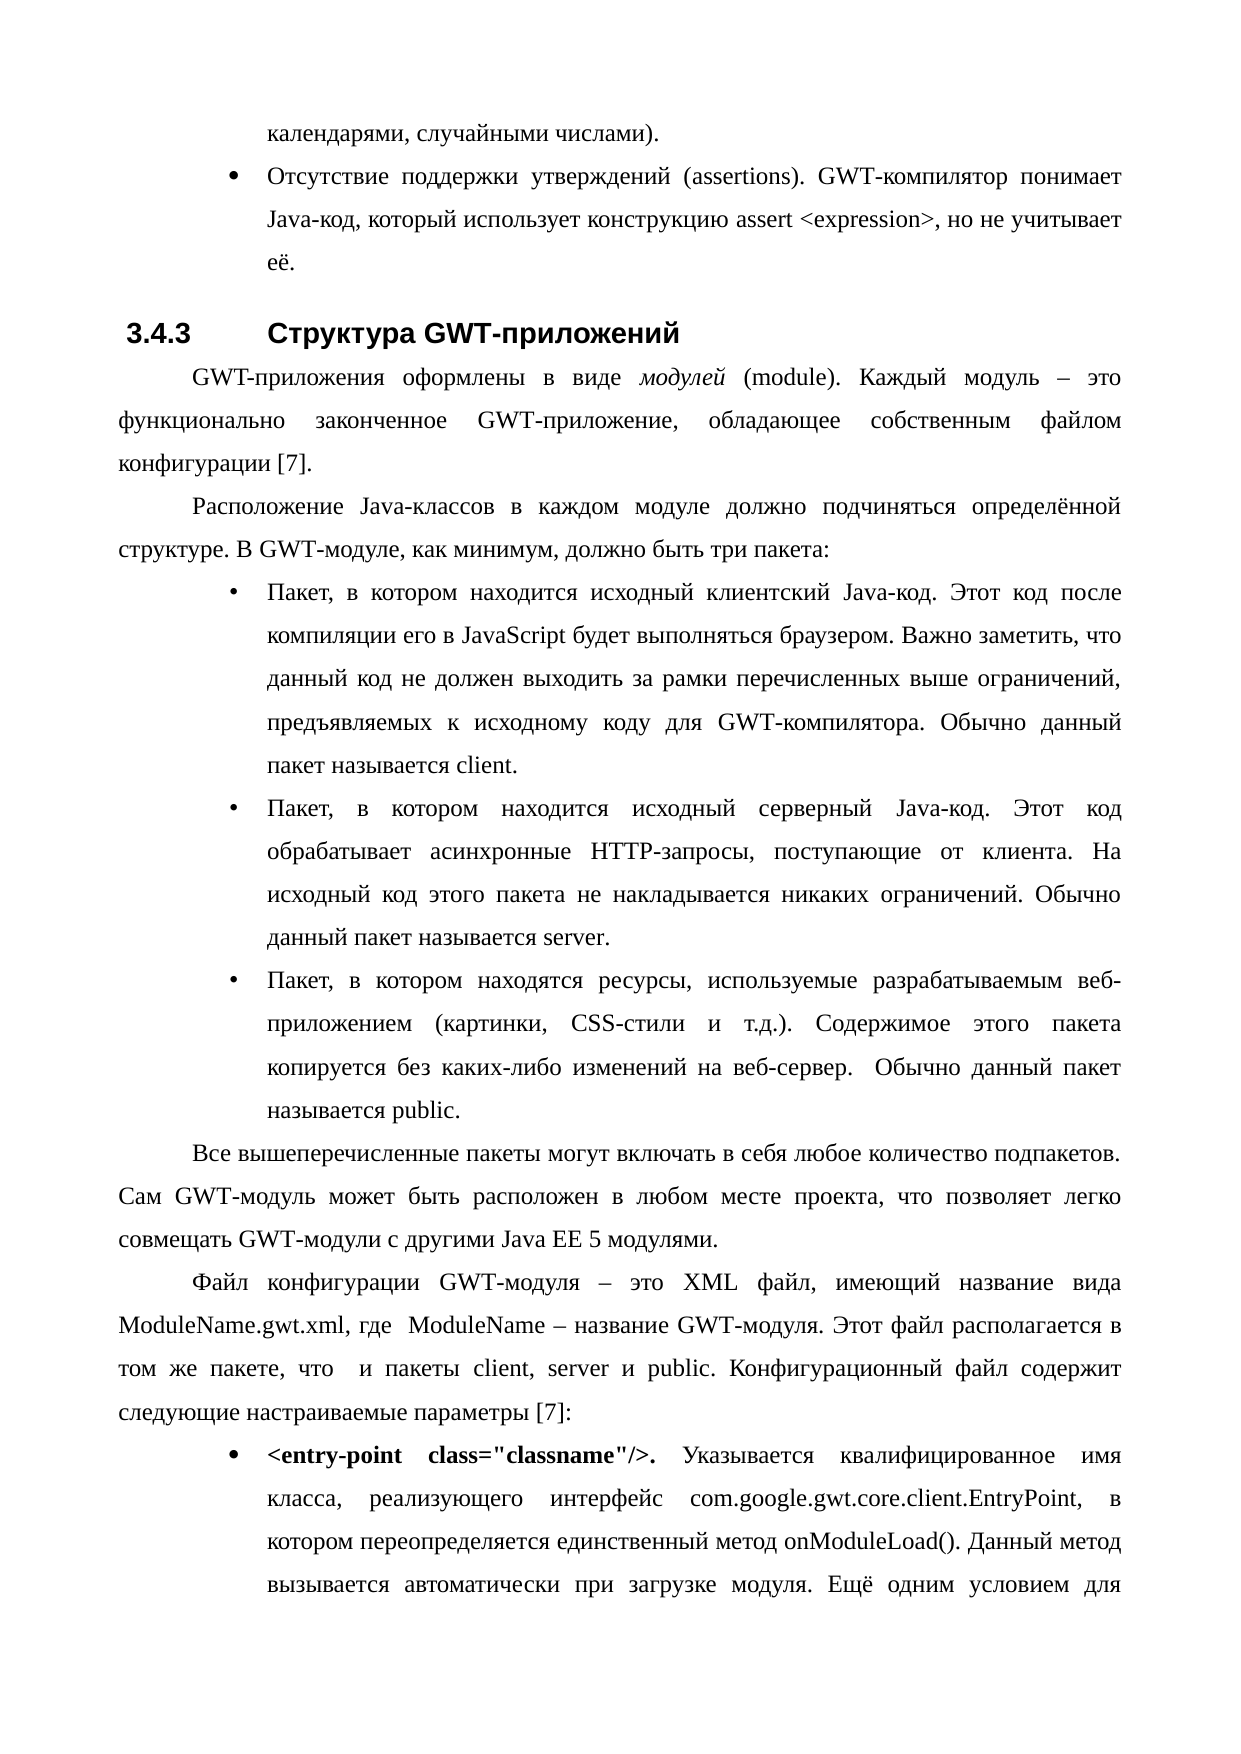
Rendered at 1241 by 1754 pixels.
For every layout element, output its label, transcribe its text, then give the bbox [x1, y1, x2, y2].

list Пакет, в котором находятся ресурсы, используемые разрабатываемым веб-приложением (картинки, CSS-стили и т.д.). Содержимое этого пакета копируется без каких-либо изменений на веб-сервер. Обычно данный пакет называется public. [229, 965, 1122, 1123]
text Файл конфигурации GWT-модуля – это XML файл, имеющий название вида ModuleName.gwt.xml, где ModuleName – название GWT-модуля. Этот файл располагается в том же пакете, что и пакеты client, server и public. Конфигурационный файл содержит следующие настраиваемые параметры [7]: [118, 1267, 1122, 1425]
list календарями, случайными числами). [229, 118, 1122, 147]
list Пакет, в котором находится исходный серверный Java-код. Этот код обрабатывает асинхронные HTTP-запросы, поступающие от клиента. На исходный код этого пакета не накладывается никаких ограничений. Обычно данный пакет называется server. [229, 793, 1122, 951]
text Расположение Java-классов в каждом модуле должно подчиняться определённой структуре. В GWT-модуле, как минимум, должно быть три пакета: [118, 491, 1122, 563]
list Пакет, в котором находится исходный клиентский Java-код. Этот код после компиляции его в JavaScript будет выполняться браузером. Важно заметить, что данный код не должен выходить за рамки перечисленных выше ограничений, предъявляемых к исходному коду для GWT-компилятора. Обычно данный пакет называется client. [229, 577, 1122, 778]
text Все вышеперечисленные пакеты могут включать в себя любое количество подпакетов. Сам GWT-модуль может быть расположен в любом месте проекта, что позволяет легко совмещать GWT-модули с другими Java EE 5 модулями. [118, 1138, 1122, 1253]
list <entry-point class="classname"/>. Указывается квалифицированное имя класса, реализующего интерфейс com.google.gwt.core.client.EntryPoint, в котором переопределяется единственный метод onModuleLoad(). Данный метод вызывается автоматически при загрузке модуля. Ещё одним условием для [229, 1440, 1122, 1598]
list Отсутствие поддержки утверждений (assertions). GWT-компилятор понимает Java-код, который использует конструкцию assert <expression>, но не учитывает её. [229, 161, 1122, 276]
subtitle Структура GWT-приложений [118, 316, 1122, 349]
text GWT-приложения оформлены в виде модулей (module). Каждый модуль – это функционально законченное GWT-приложение, обладающее собственным файлом конфигурации [7]. [118, 362, 1122, 477]
